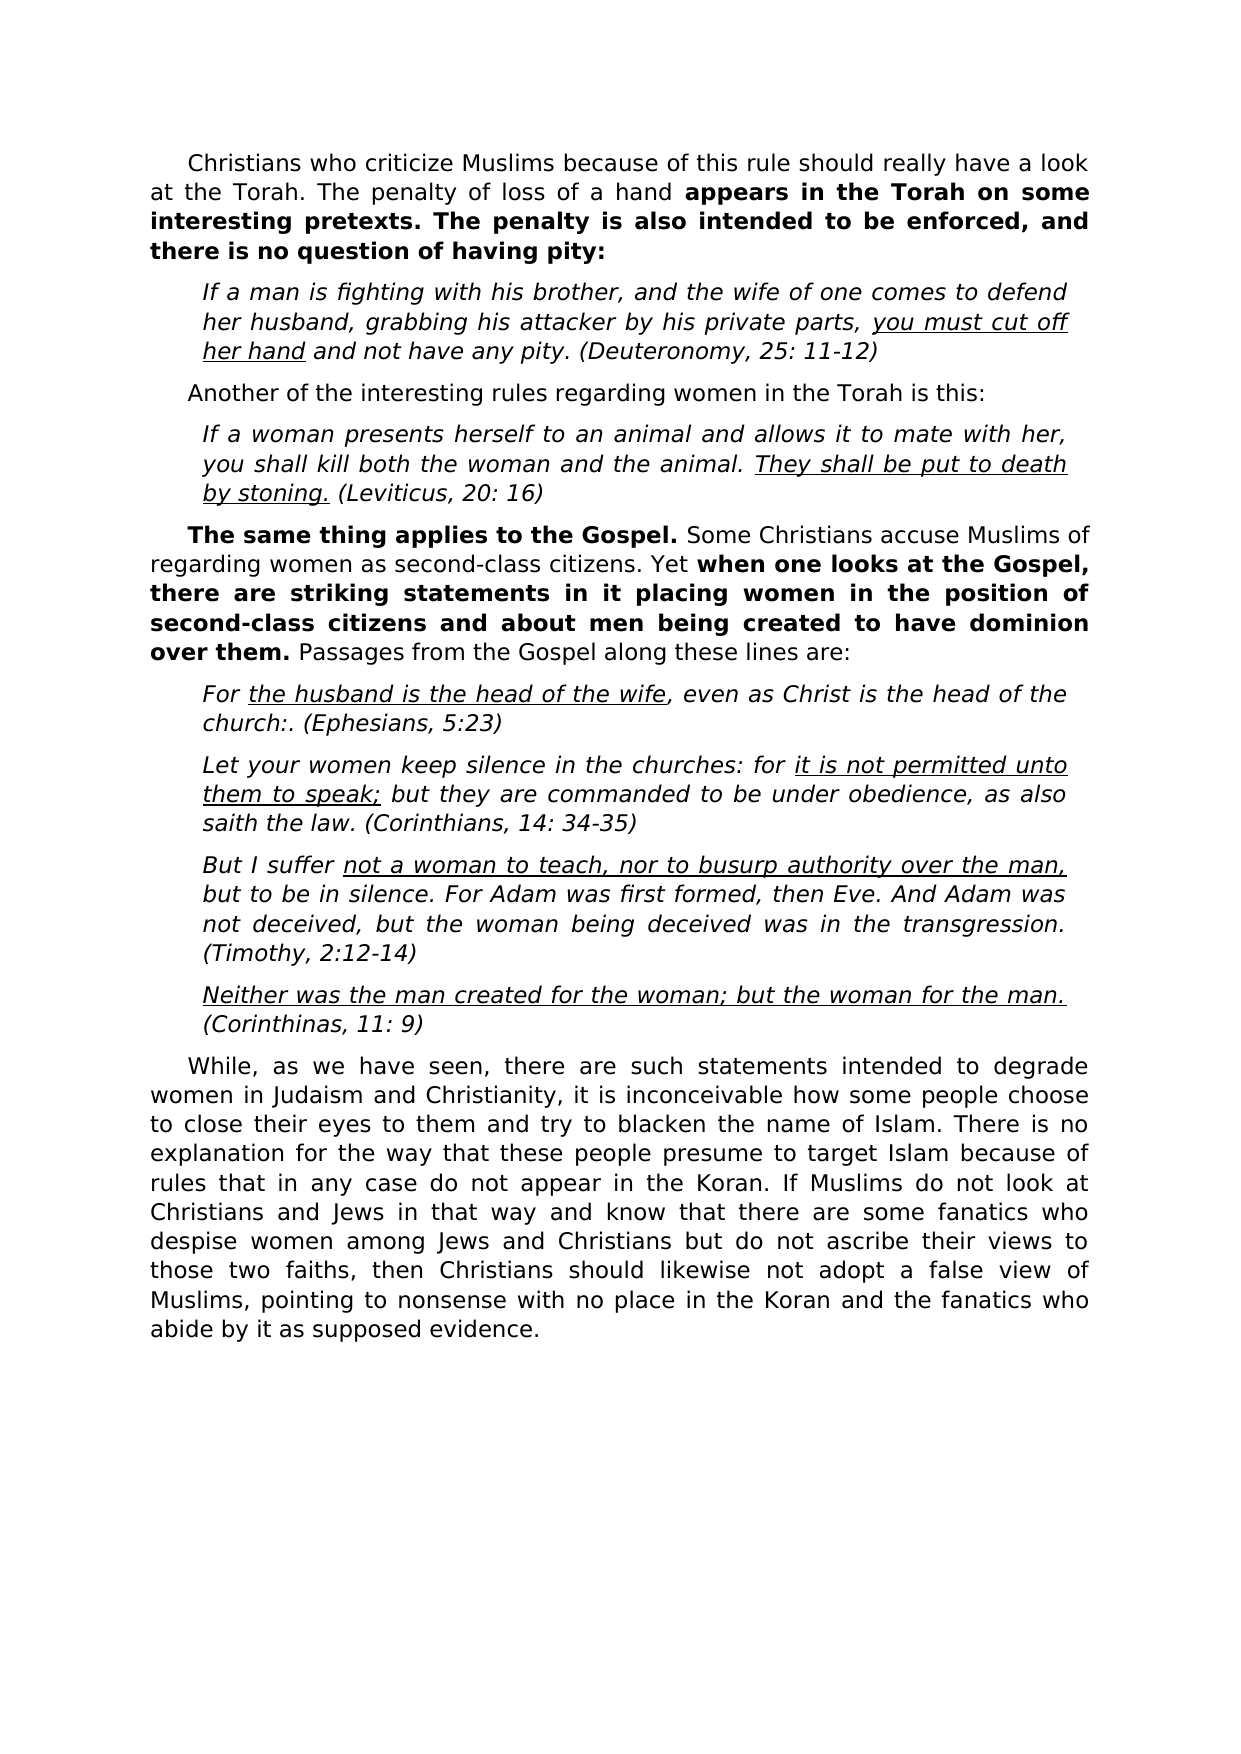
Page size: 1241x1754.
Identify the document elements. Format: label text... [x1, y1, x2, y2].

text If a man is fighting with his brother, and the wife of one comes to defend her husband, grabbing his attacker by his private parts, you must cut off her hand and not have any pity. (Deuteronomy, 25: 11-12) [202, 279, 1068, 365]
text Let your women keep silence in the churches: for it is not permitted unto them to speak; but they are commanded to be under obedience, as also saith the law. (Corinthians, 14: 34-35) [202, 752, 1068, 837]
text But I suffer not a woman to teach, nor to busurp authority over the man, but to be in silence. For Adam was first formed, then Eve. And Adam was not deceived, but the woman being deceived was in the transgression. (Timothy, 2:12-14) [202, 852, 1068, 967]
text Christians who criticize Muslims because of this rule should really have a look at the Torah. The penalty of loss of a hand appears in the Torah on some interesting pretexts. The penalty is also intended to be enforced, and there is no question of having pity: [150, 150, 1090, 264]
text Another of the interesting rules regarding women in the Torah is this: [150, 380, 1090, 407]
text Neither was the man created for the woman; but the woman for the man. (Corinthinas, 11: 9) [202, 982, 1068, 1038]
text For the husband is the head of the wife, even as Christ is the head of the church:. (Ephesians, 5:23) [202, 681, 1068, 737]
text While, as we have seen, there are such statements intended to degrade women in Judaism and Christianity, it is inconceivable how some people choose to close their eyes to them and try to blacken the name of Islam. There is no explanation for the way that these people presume to target Islam because of rules that in any case do not appear in the Koran. If Muslims do not look at Christians and Jews in that way and know that there are some fanatics who despise women among Jews and Christians but do not ascribe their views to those two faiths, then Christians should likewise not adopt a false view of Muslims, pointing to nonsense with no place in the Koran and the fanatics who abide by it as supposed evidence. [150, 1053, 1090, 1343]
text The same thing applies to the Gospel. Some Christians accuse Muslims of regarding women as second-class citizens. Yet when one looks at the Gospel, there are striking statements in it placing women in the position of second-class citizens and about men being created to have dominion over them. Passages from the Gospel along these lines are: [150, 522, 1090, 666]
text If a woman presents herself to an animal and allows it to mate with her, you shall kill both the woman and the animal. They shall be put to death by stoning. (Leviticus, 20: 16) [202, 422, 1068, 507]
